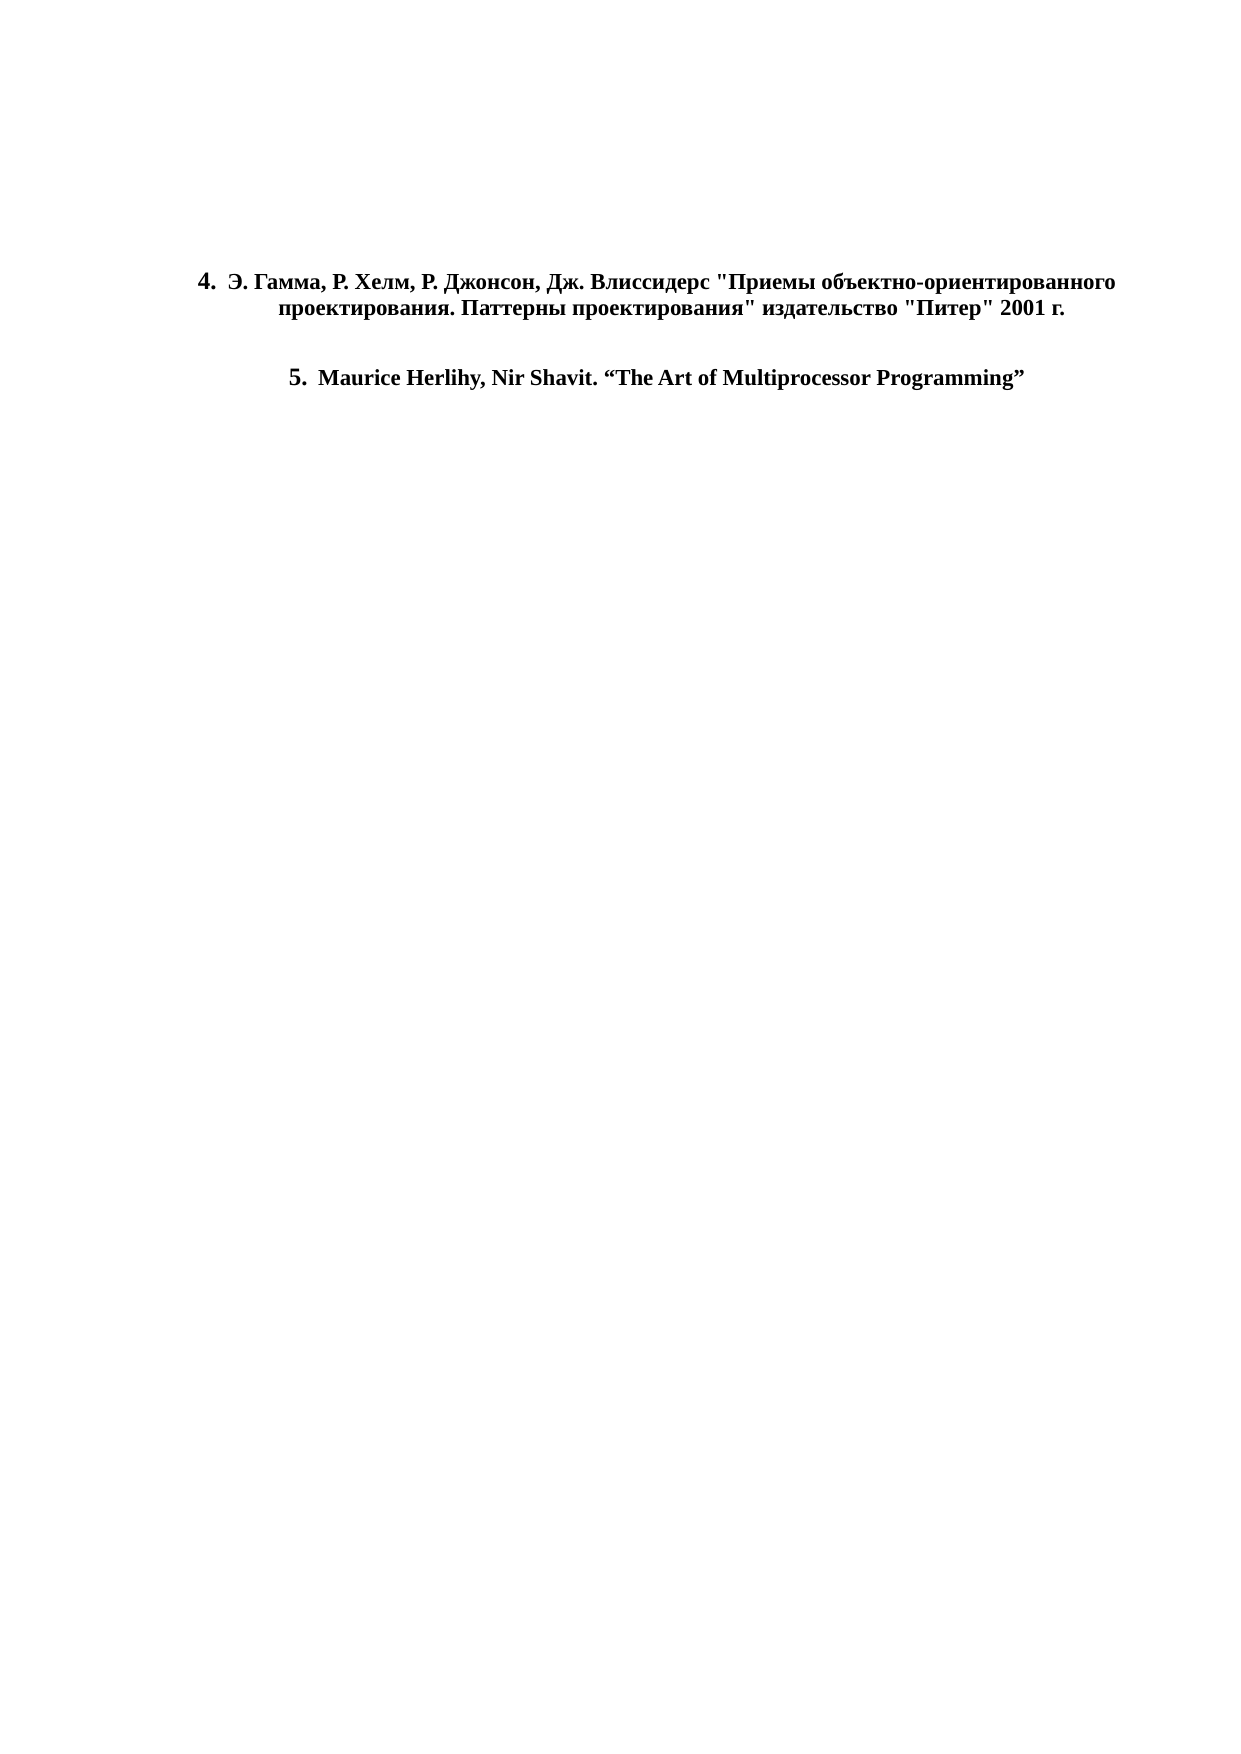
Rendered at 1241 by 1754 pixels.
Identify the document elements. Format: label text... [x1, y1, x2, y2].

list Э. Гамма, Р. Хелм, Р. Джонсон, Дж. Влиссидерс "Приемы объектно-ориентированного проектирования. Паттерны проектирования" издательство "Питер" 2001 г. [192, 266, 1122, 321]
list Maurice Herlihy, Nir Shavit. “The Art of Multiprocessor Programming” [192, 362, 1122, 391]
